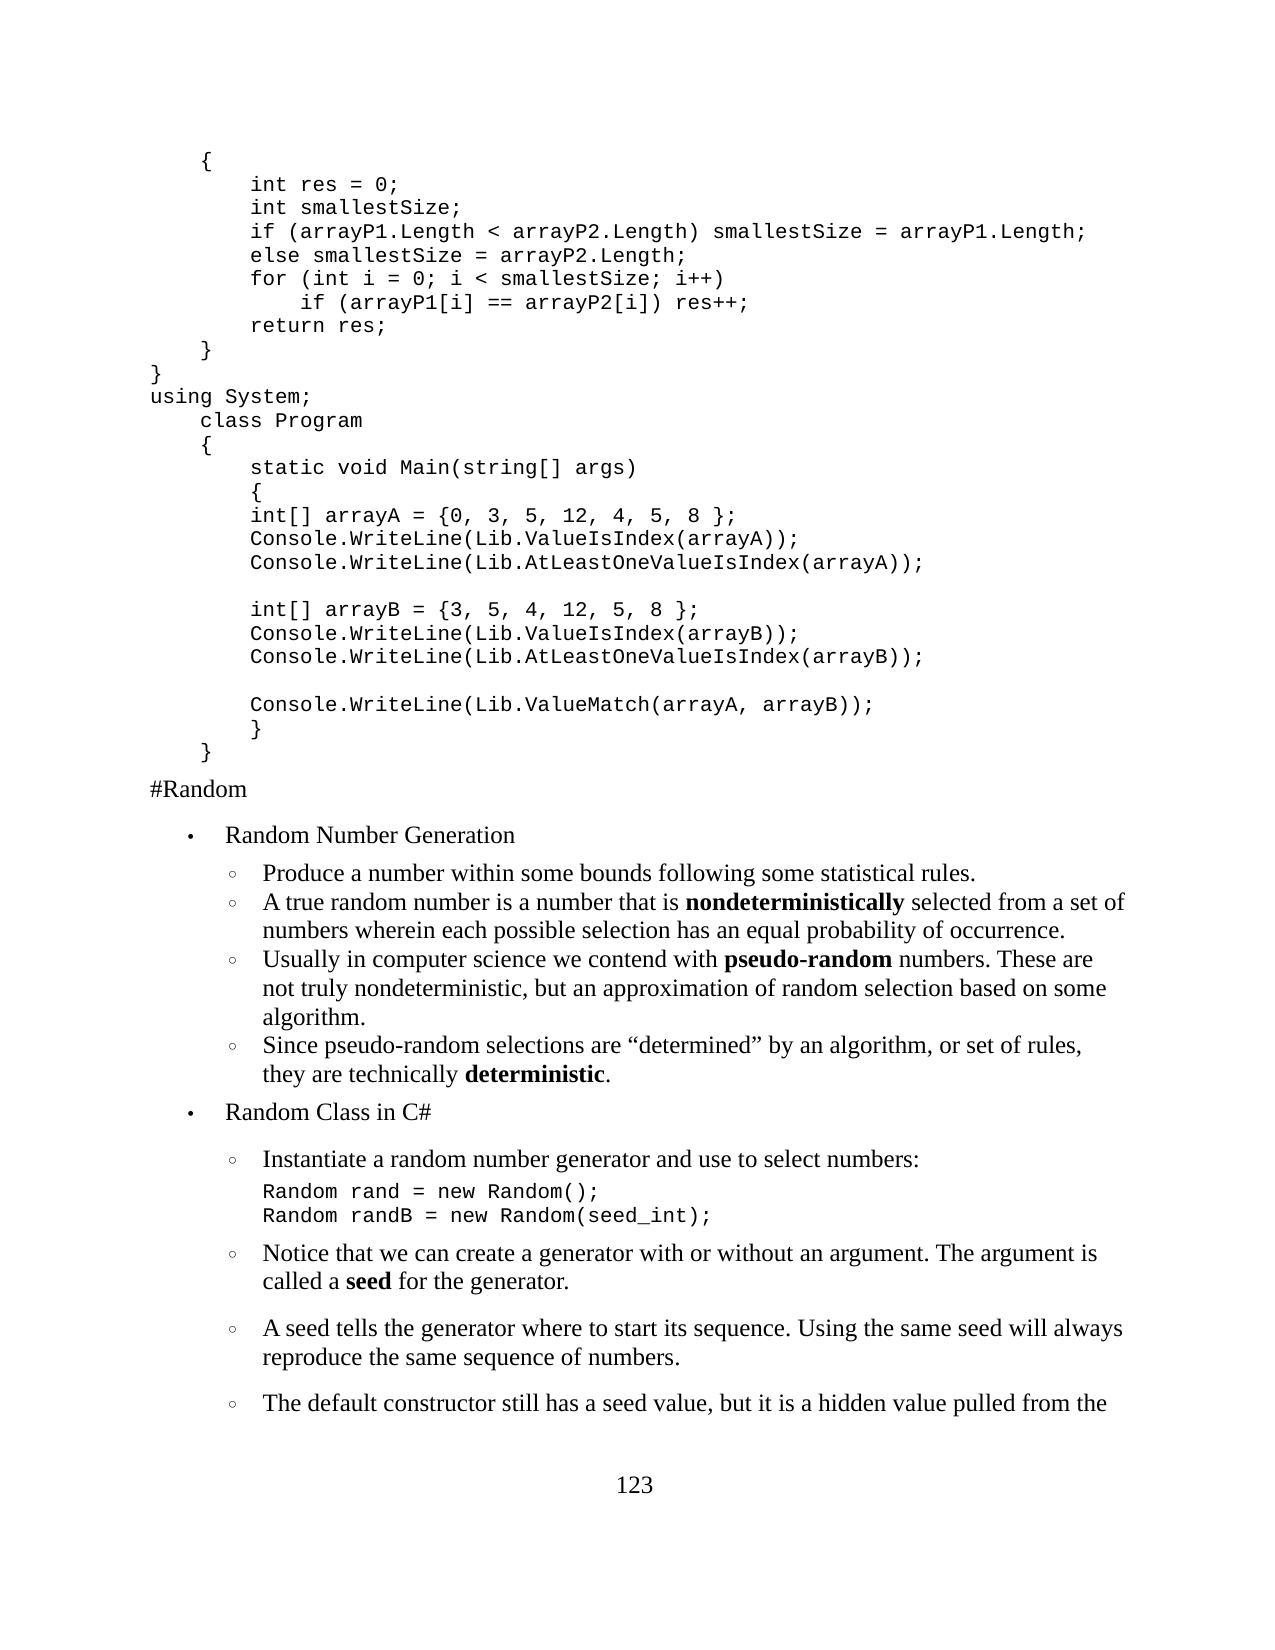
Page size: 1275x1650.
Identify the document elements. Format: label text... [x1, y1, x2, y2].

list A true random number is a number that is nondeterministically selected from a set of numbers wherein each possible selection has an equal probability of occurrence. [225, 887, 1125, 944]
text else smallestSize = arrayP2.Length; [150, 244, 1125, 268]
list The default constructor still has a seed value, but it is a hidden value pulled from the [225, 1388, 1125, 1417]
text } [150, 741, 1125, 765]
text for (int i = 0; i < smallestSize; i++) [150, 268, 1125, 292]
text #Random [150, 774, 1125, 802]
text int smallestSize; [150, 197, 1125, 221]
text Console.WriteLine(Lib.ValueIsIndex(arrayB)); [150, 623, 1125, 647]
list Random Number Generation [187, 820, 1125, 849]
text { [150, 150, 1125, 174]
list Random randB = new Random(seed_int); [225, 1205, 1125, 1229]
text Console.WriteLine(Lib.ValueMatch(arrayA, arrayB)); [150, 694, 1125, 717]
text static void Main(string[] args) [150, 457, 1125, 481]
text int[] arrayA = {0, 3, 5, 12, 4, 5, 8 }; [150, 505, 1125, 528]
text int res = 0; [150, 174, 1125, 197]
text class Program [150, 410, 1125, 434]
text Console.WriteLine(Lib.AtLeastOneValueIsIndex(arrayA)); [150, 552, 1125, 576]
text Console.WriteLine(Lib.ValueIsIndex(arrayA)); [150, 528, 1125, 552]
text return res; [150, 316, 1125, 339]
list Random Class in C# [187, 1097, 1125, 1126]
list Usually in computer science we contend with pseudo-random numbers. These are not truly nondeterministic, but an approximation of random selection based on some algorithm. [225, 944, 1125, 1031]
list Notice that we can create a generator with or without an argument. The argument is called a seed for the generator. [225, 1238, 1125, 1295]
list Since pseudo-random selections are “determined” by an algorithm, or set of rules, they are technically deterministic. [225, 1031, 1125, 1088]
text int[] arrayB = {3, 5, 4, 12, 5, 8 }; [150, 599, 1125, 623]
list Instantiate a random number generator and use to select numbers: [225, 1144, 1125, 1172]
text { [150, 481, 1125, 505]
list A seed tells the generator where to start its sequence. Using the same seed will always reproduce the same sequence of numbers. [225, 1313, 1125, 1371]
text { [150, 434, 1125, 457]
list Random rand = new Random(); [225, 1181, 1125, 1205]
list Produce a number within some bounds following some statistical rules. [225, 858, 1125, 887]
text Console.WriteLine(Lib.AtLeastOneValueIsIndex(arrayB)); [150, 647, 1125, 670]
text if (arrayP1.Length < arrayP2.Length) smallestSize = arrayP1.Length; [150, 221, 1125, 244]
text if (arrayP1[i] == arrayP2[i]) res++; [150, 292, 1125, 316]
text using System; [150, 386, 1125, 410]
text } [150, 717, 1125, 741]
text } [150, 363, 1125, 386]
text } [150, 339, 1125, 363]
